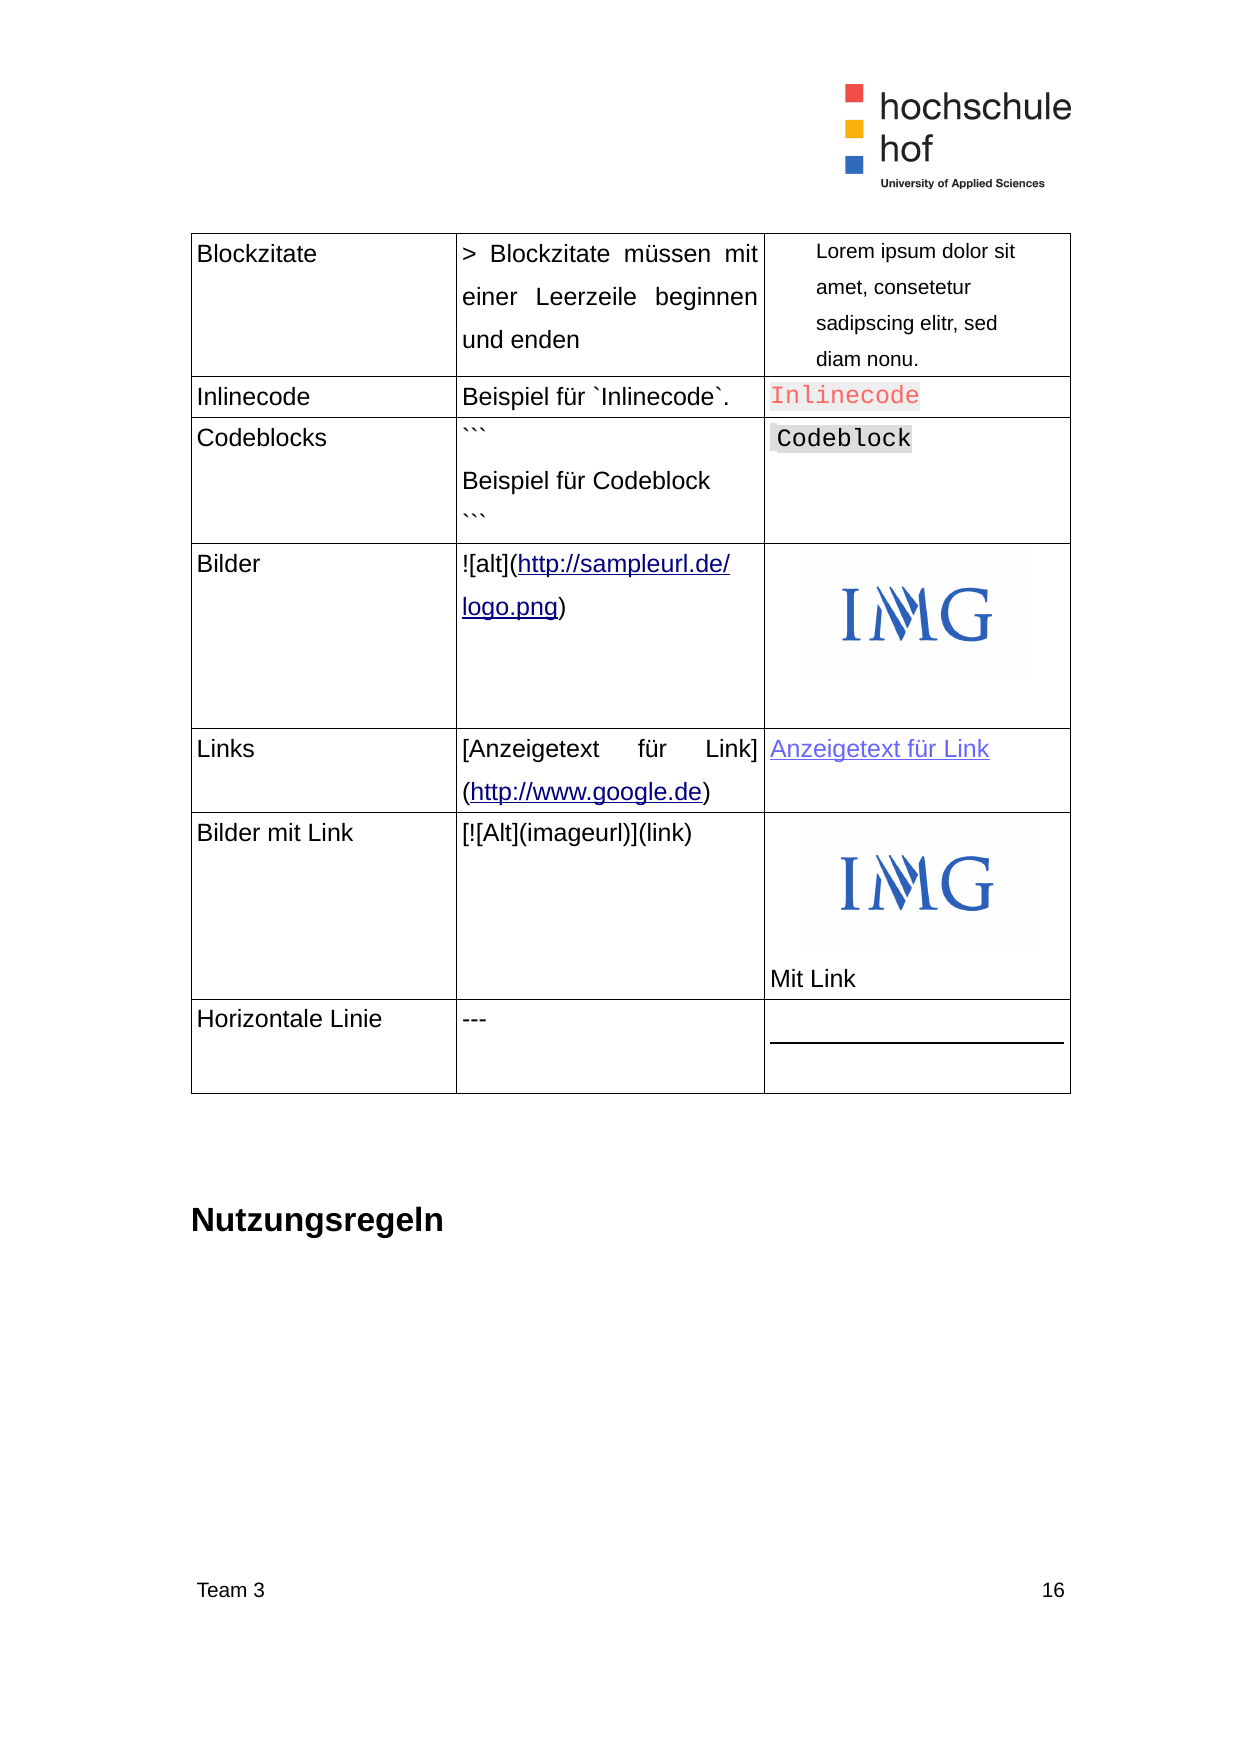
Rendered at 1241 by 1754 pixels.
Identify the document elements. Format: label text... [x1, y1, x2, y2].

table_cell Codeblock [765, 418, 1070, 543]
table_cell --- [457, 1000, 764, 1093]
table_cell Inlinecode [765, 377, 1070, 417]
table_cell [765, 544, 1070, 728]
table_cell > Blockzitate müssen mit einer Leerzeile beginnen und enden [457, 234, 764, 376]
table_cell Horizontale Linie [192, 1000, 456, 1093]
table_cell Inlinecode [192, 377, 456, 417]
picture [801, 549, 1033, 680]
table_cell Links [192, 729, 456, 812]
table_cell [Anzeigetext für Link](http://www.google.de) [457, 729, 764, 812]
table_cell Codeblocks [192, 418, 456, 543]
table_cell ![alt](http://sampleurl.de/logo.png) [457, 544, 764, 728]
table_cell Bilder mit Link [192, 813, 456, 999]
table_cell Blockzitate [192, 234, 456, 376]
picture [799, 817, 1035, 950]
table_cell Beispiel für `Inlinecode`. [457, 377, 764, 417]
table_cell Bilder [192, 544, 456, 728]
table_cell [![Alt](imageurl)](link) [457, 813, 764, 999]
table_cell [765, 1000, 1070, 1093]
picture [845, 84, 1071, 189]
table_cell Lorem ipsum dolor sit amet, consetetur sadipscing elitr, sed diam nonu. [765, 234, 1070, 376]
table_cell Anzeigetext für Link [765, 729, 1070, 812]
table_cell ``` Beispiel für Codeblock ``` [457, 418, 764, 543]
subtitle Nutzungsregeln [191, 1200, 1070, 1297]
table_cell Mit Link [765, 813, 1070, 999]
